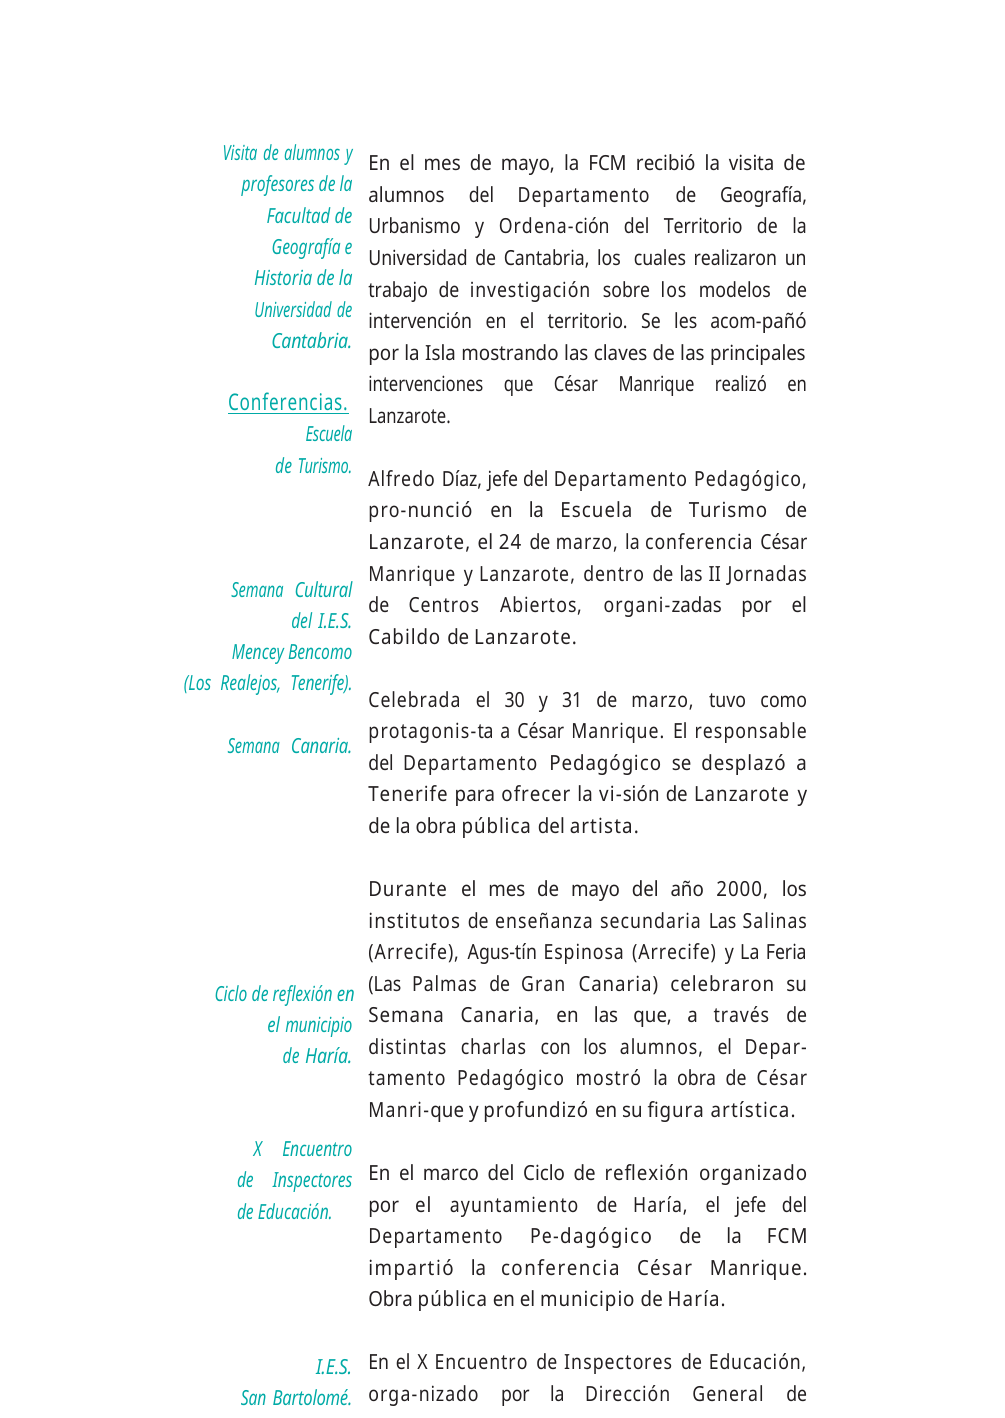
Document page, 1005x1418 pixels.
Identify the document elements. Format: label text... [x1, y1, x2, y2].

text Durante el mes de mayo del año 2000, los institutos de enseñanza secundaria Las Salinas (Arrecife), Agus-tín Espinosa (Arrecife) y La Feria (Las Palmas de Gran Canaria) celebraron su Semana Canaria, en las que, a través de distintas charlas con los alumnos, el Depar-tamento Pedagógico mostró la obra de César Manri-que y profundizó en su figura artística. [368, 874, 807, 1123]
text Geografía e Historia de la Universidad de Cantabria. [234, 232, 354, 354]
text Semana Cultural [103, 575, 354, 603]
text de Haría. [103, 1041, 354, 1070]
text I.E.S. [103, 1352, 354, 1381]
text Mencey Bencomo (Los Realejos, Tenerife). [156, 637, 354, 697]
text En el marco del Ciclo de reflexión organizado por el ayuntamiento de Haría, el jefe del Departamento Pe-dagógico de la FCM impartió la conferencia César Manrique. Obra pública en el municipio de Haría. [368, 1158, 807, 1313]
text Visita de alumnos y profesores de la Facultad de [197, 138, 354, 229]
text del I.E.S. [103, 606, 354, 634]
text Semana Canaria. [103, 731, 354, 759]
text Escuela de Turismo. [259, 419, 354, 479]
text X Encuentro de Inspectores de Educación. [237, 1134, 354, 1225]
text En el mes de mayo, la FCM recibió la visita de alumnos del Departamento de Geografía, Urbanismo y Ordena-ción del Territorio de la Universidad de Cantabria, los cuales realizaron un trabajo de investigación sobre los modelos de intervención en el territorio. Se les acom-pañó por la Isla mostrando las claves de las principales intervenciones que César Manrique realizó en Lanzarote. [368, 148, 807, 429]
text Ciclo de reflexión en el municipio [209, 979, 354, 1038]
text Conferencias. [228, 386, 354, 417]
text Alfredo Díaz, jefe del Departamento Pedagógico, pro-nunció en la Escuela de Turismo de Lanzarote, el 24 de marzo, la conferencia César Manrique y Lanzarote, dentro de las II Jornadas de Centros Abiertos, organi-zadas por el Cabildo de Lanzarote. [368, 464, 807, 650]
text Celebrada el 30 y 31 de marzo, tuvo como protagonis-ta a César Manrique. El responsable del Departamento Pedagógico se desplazó a Tenerife para ofrecer la vi-sión de Lanzarote y de la obra pública del artista. [368, 685, 807, 839]
text En el X Encuentro de Inspectores de Educación, orga-nizado por la Dirección General de [368, 1347, 807, 1407]
text San Bartolomé. [103, 1383, 354, 1412]
